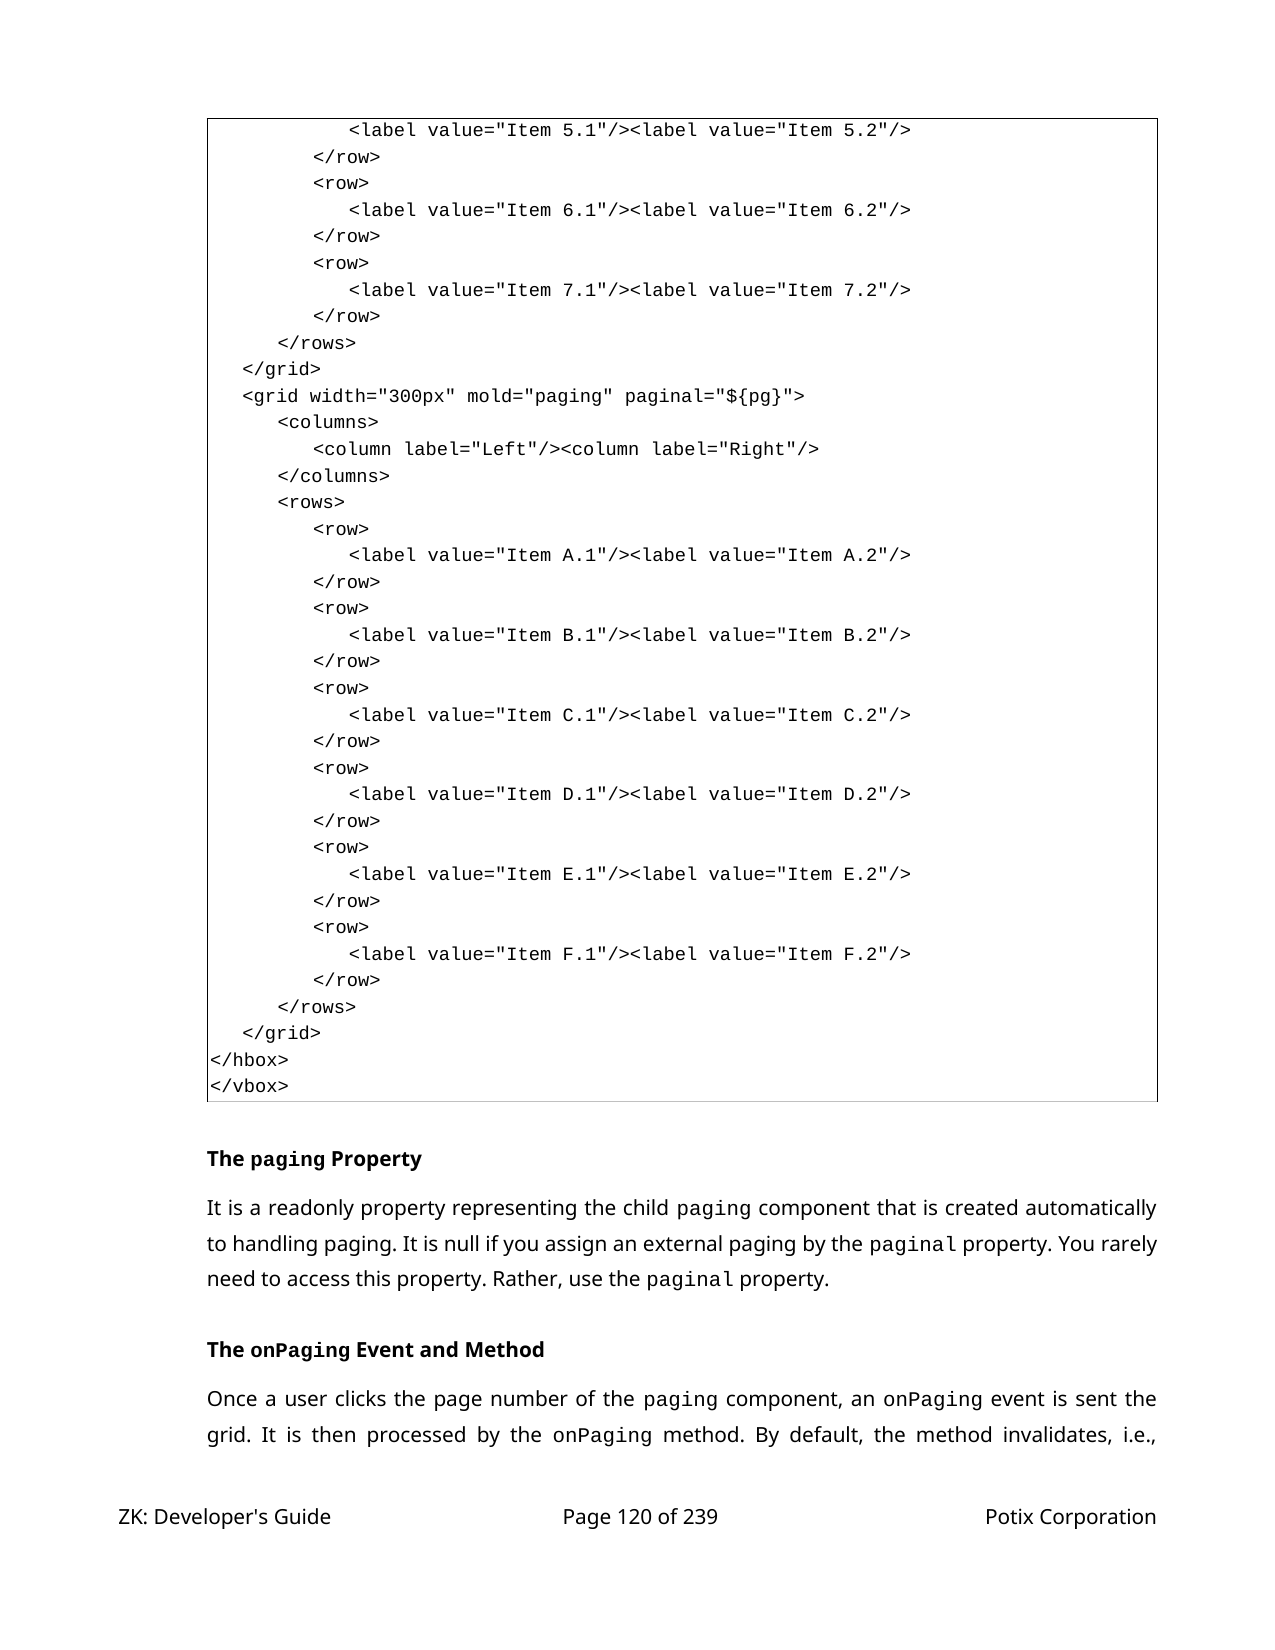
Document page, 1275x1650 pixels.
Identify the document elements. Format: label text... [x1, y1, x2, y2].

text Once a user clicks the page number of the paging component, an onPaging event is sent the grid. It is then processed by the onPaging method. By default, the method invalidates, i.e., [207, 1384, 1157, 1449]
subtitle The onPaging Event and Method [207, 1335, 1157, 1364]
subtitle The paging Property [207, 1144, 1157, 1173]
text <label value="Item 5.1"/><label value="Item 5.2"/> </row> <row> <label value="Item 6.1"/><label value="Item 6.2"/> </row> <row> <label value="Item 7.1"/><label value="Item 7.2"/> </row> </rows> </grid> <grid width="300px" mold="paging" paginal="${pg}"> <columns> <column label="Left"/><column label="Right"/> </columns> <rows> <row> <label value="Item A.1"/><label value="Item A.2"/> </row> <row> <label value="Item B.1"/><label value="Item B.2"/> </row> <row> <label value="Item C.1"/><label value="Item C.2"/> </row> <row> <label value="Item D.1"/><label value="Item D.2"/> </row> <row> <label value="Item E.1"/><label value="Item E.2"/> </row> <row> <label value="Item F.1"/><label value="Item F.2"/> </row> </rows> </grid> </hbox> </vbox> [208, 119, 1157, 1101]
text It is a readonly property representing the child paging component that is created automatically to handling paging. It is null if you assign an external paging by the paginal property. You rarely need to access this property. Rather, use the paginal property. [207, 1193, 1157, 1293]
